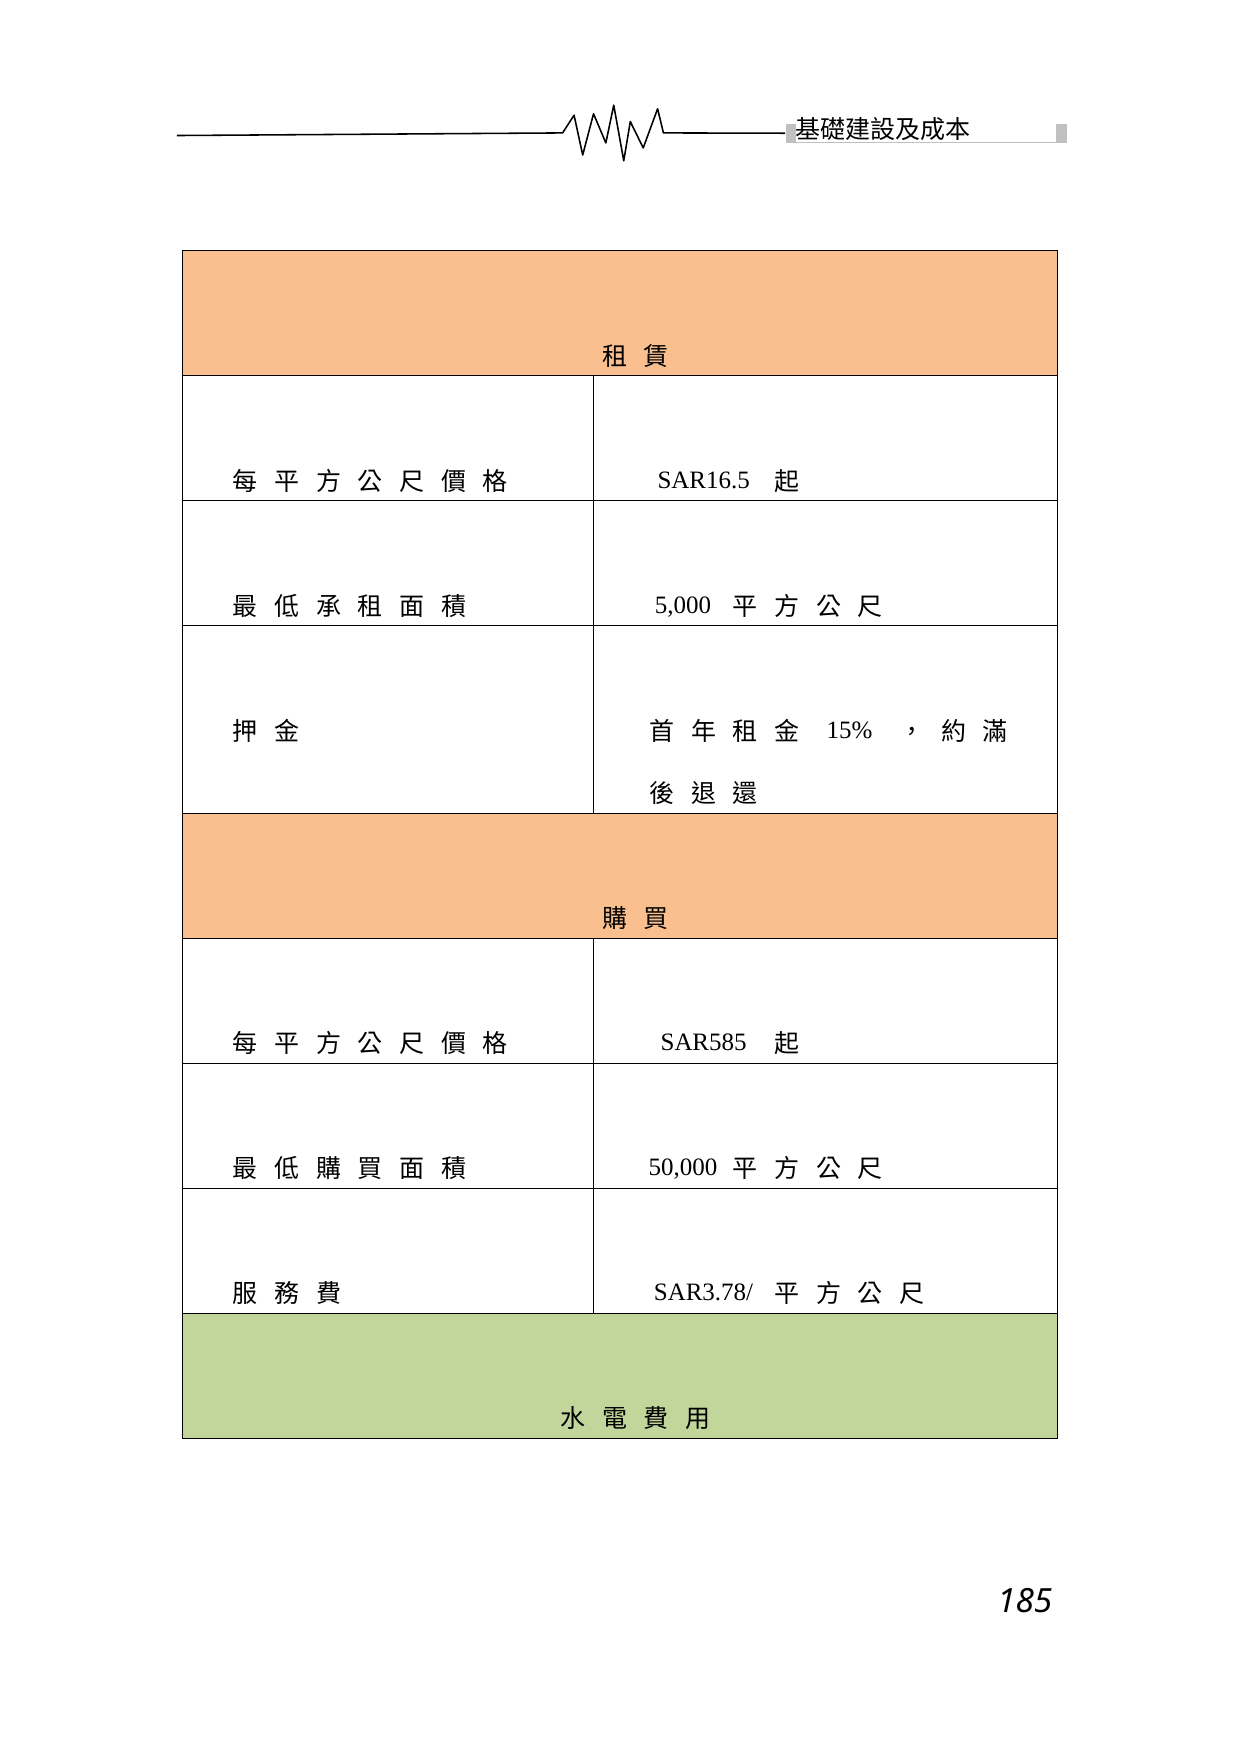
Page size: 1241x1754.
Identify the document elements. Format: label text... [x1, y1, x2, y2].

table_cell 5,000平方公尺 [594, 501, 1057, 625]
table_cell 最低購買面積 [183, 1064, 593, 1188]
table_cell 水電費用 [183, 1314, 1057, 1438]
table_cell 押金 [183, 626, 593, 813]
table_cell 每平方公尺價格 [183, 376, 593, 500]
table_cell 租賃 [183, 251, 1057, 375]
table_cell 50,000平方公尺 [594, 1064, 1057, 1188]
table_cell 最低承租面積 [183, 501, 593, 625]
table_cell 每平方公尺價格 [183, 939, 593, 1063]
table_cell 服務費 [183, 1189, 593, 1313]
table_cell 首年租金15%，約滿後退還 [594, 626, 1057, 813]
table_cell SAR3.78/平方公尺 [594, 1189, 1057, 1313]
table_cell SAR16.5起 [594, 376, 1057, 500]
table_cell SAR585起 [594, 939, 1057, 1063]
table_cell 購買 [183, 814, 1057, 938]
